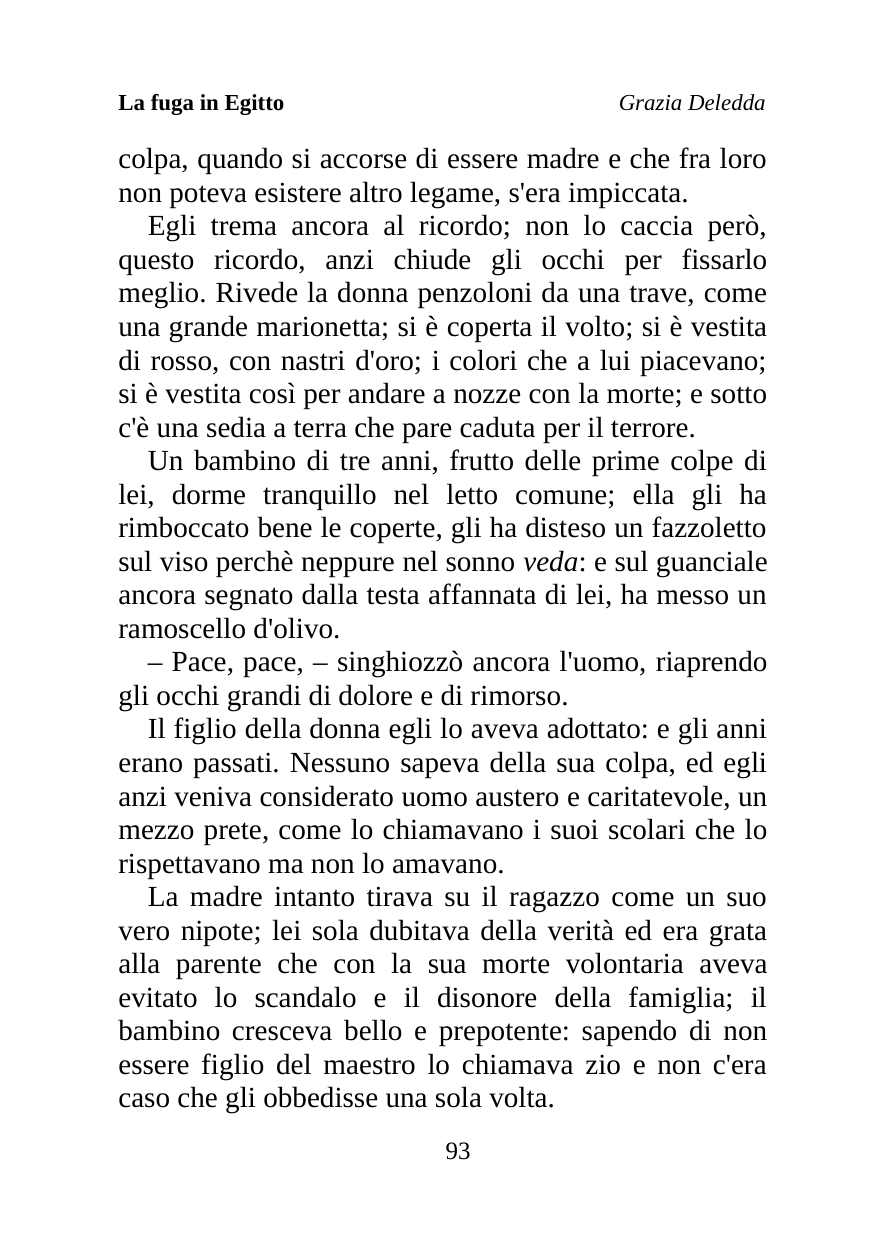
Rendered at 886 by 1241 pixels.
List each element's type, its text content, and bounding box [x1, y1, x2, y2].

text – Pace, pace, – singhiozzò ancora l'uomo, riaprendo gli occhi grandi di dolore e di rimorso. [118, 644, 768, 712]
text Il figlio della donna egli lo aveva adottato: e gli anni erano passati. Nessuno sapeva della sua colpa, ed egli anzi veniva considerato uomo austero e caritatevole, un mezzo prete, come lo chiamavano i suoi scolari che lo rispettavano ma non lo amavano. [118, 712, 768, 879]
text Un bambino di tre anni, frutto delle prime colpe di lei, dorme tranquillo nel letto comune; ella gli ha rimboccato bene le coperte, gli ha disteso un fazzoletto sul viso perchè neppure nel sonno veda: e sul guanciale ancora segnato dalla testa affannata di lei, ha messo un ramoscello d'olivo. [118, 443, 768, 644]
text colpa, quando si accorse di essere madre e che fra loro non poteva esistere altro legame, s'era impiccata. [118, 141, 768, 208]
text La madre intanto tirava su il ragazzo come un suo vero nipote; lei sola dubitava della verità ed era grata alla parente che con la sua morte volontaria aveva evitato lo scandalo e il disonore della famiglia; il bambino cresceva bello e prepotente: sapendo di non essere figlio del maestro lo chiamava zio e non c'era caso che gli obbedisse una sola volta. [118, 879, 768, 1114]
text Egli trema ancora al ricordo; non lo caccia però, questo ricordo, anzi chiude gli occhi per fissarlo meglio. Rivede la donna penzoloni da una trave, come una grande marionetta; si è coperta il volto; si è vestita di rosso, con nastri d'oro; i colori che a lui piacevano; si è vestita così per andare a nozze con la morte; e sotto c'è una sedia a terra che pare caduta per il terrore. [118, 208, 768, 443]
